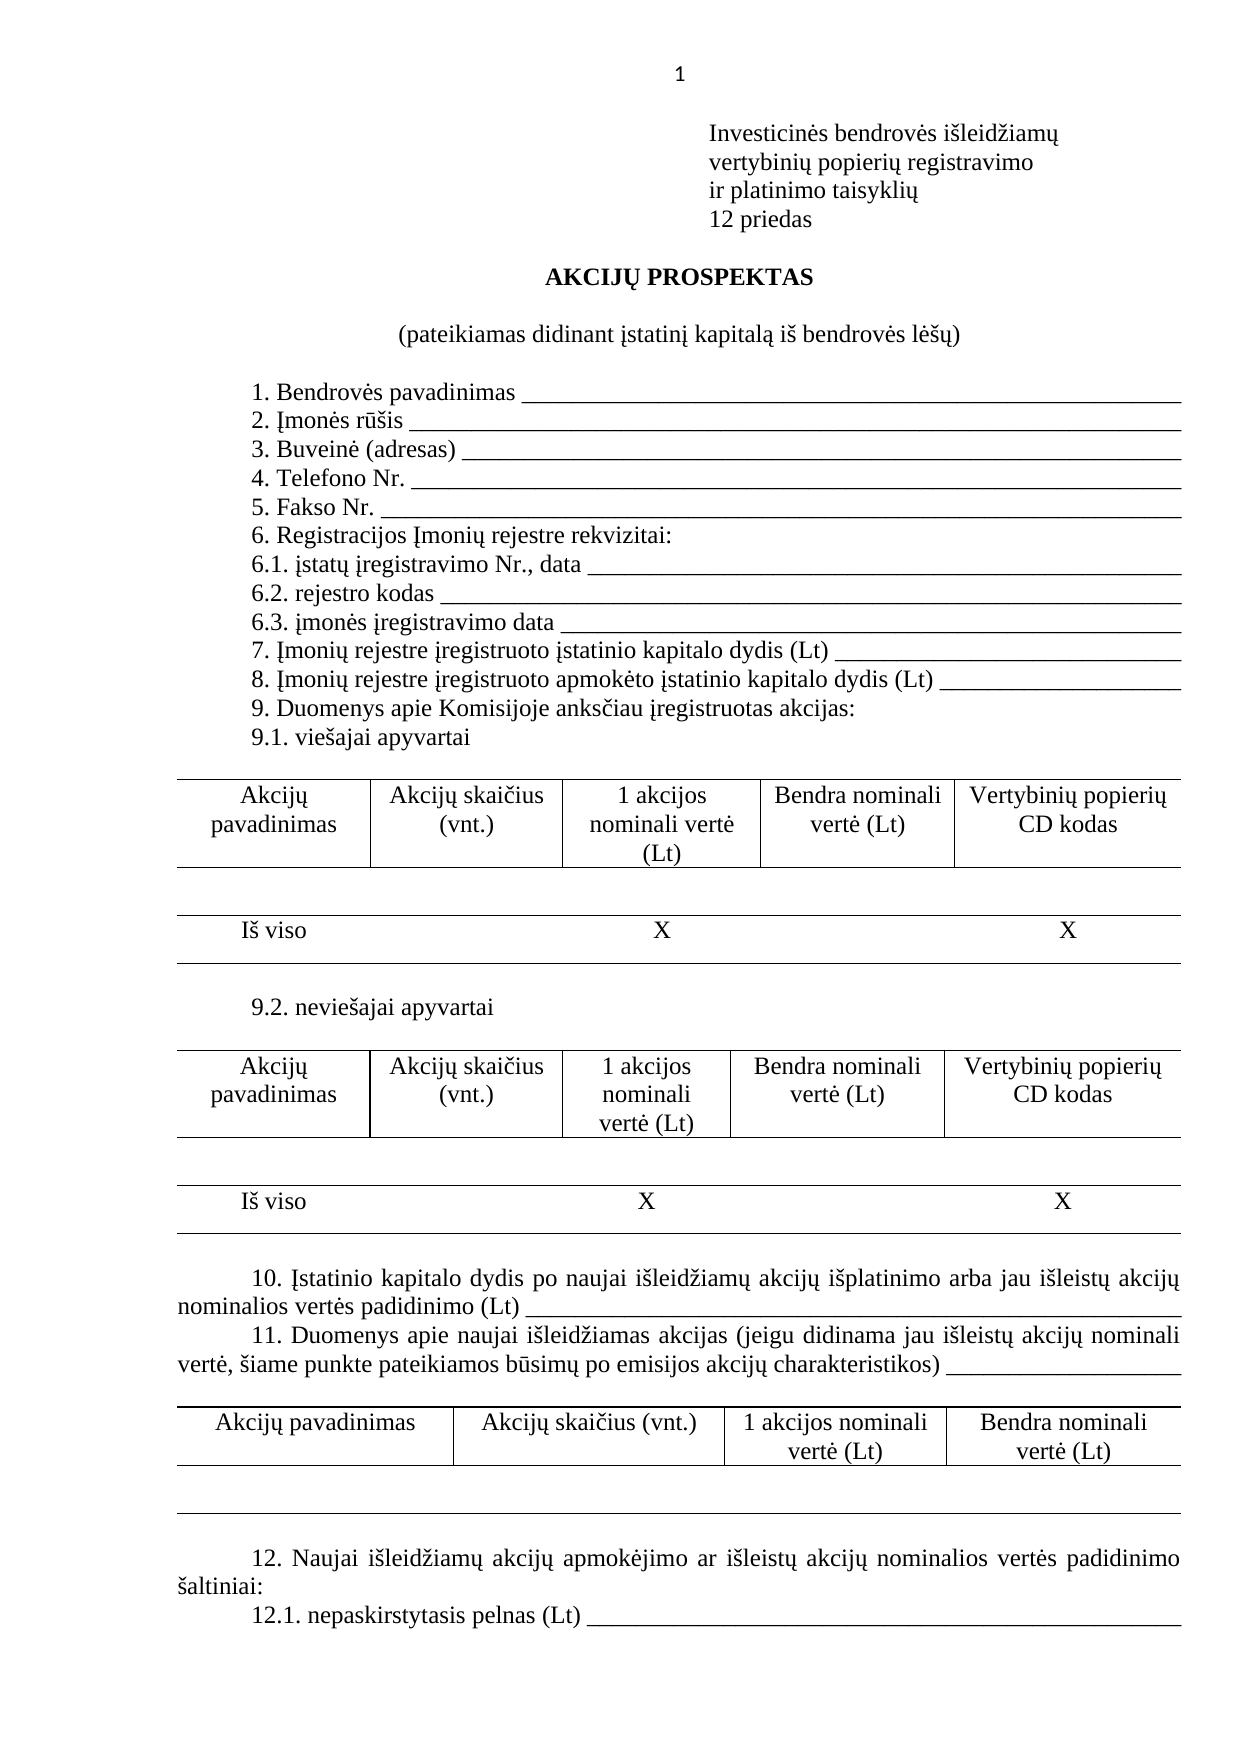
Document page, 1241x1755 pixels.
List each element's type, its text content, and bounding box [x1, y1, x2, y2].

text vertybinių popierių registravimo [177, 147, 1181, 176]
table_cell X [955, 916, 1181, 962]
table_cell [370, 916, 563, 962]
table_cell [761, 868, 955, 914]
text 9.2. neviešajai apyvartai [177, 992, 1181, 1021]
table_cell [944, 1138, 1181, 1185]
text 3. Buveinė (adresas) [177, 434, 1181, 463]
table_cell [454, 1466, 724, 1513]
text 6.2. rejestro kodas [177, 578, 1181, 607]
table_cell [177, 1138, 370, 1185]
table_cell [955, 868, 1181, 914]
table_cell [370, 1186, 563, 1233]
text 12. Naujai išleidžiamų akcijų apmokėjimo ar išleistų akcijų nominalios vertės padidinimo šaltiniai: [177, 1543, 1181, 1600]
text 12.1. nepaskirstytasis pelnas (Lt) [177, 1600, 1181, 1629]
text 7. Įmonių rejestre įregistruoto įstatinio kapitalo dydis (Lt) [177, 636, 1181, 664]
table_cell [730, 1138, 944, 1185]
text 10. Įstatinio kapitalo dydis po naujai išleidžiamų akcijų išplatinimo arba jau išleistų akcijų nominalios vertės padidinimo (Lt) [177, 1263, 1181, 1320]
table_header Bendra nominali vertė (Lt) [947, 1408, 1181, 1465]
text 1. Bendrovės pavadinimas [177, 377, 1181, 406]
text AKCIJŲ PROSPEKTAS [177, 262, 1181, 291]
table_cell [946, 1466, 1181, 1513]
table_cell [177, 1466, 453, 1513]
table_cell [563, 1138, 730, 1185]
table_header Bendra nominali vertė (Lt) [731, 1051, 944, 1137]
table_header Akcijų skaičius (vnt.) [371, 1051, 562, 1137]
text 6. Registracijos Įmonių rejestre rekvizitai: [177, 521, 1181, 549]
text Investicinės bendrovės išleidžiamų [709, 118, 1181, 147]
table_header Akcijų skaičius (vnt.) [454, 1408, 724, 1465]
table_cell [177, 868, 370, 914]
table_cell [730, 1186, 944, 1233]
table_cell [370, 1138, 563, 1185]
table_header Vertybinių popierių CD kodas [945, 1051, 1181, 1137]
table_header Akcijų pavadinimas [177, 1051, 369, 1137]
table_cell X [563, 1186, 730, 1233]
table_cell X [563, 916, 761, 962]
text 6.1. įstatų įregistravimo Nr., data [177, 549, 1181, 578]
text (pateikiamas didinant įstatinį kapitalą iš bendrovės lėšų) [177, 319, 1181, 348]
table_header 1 akcijos nominali vertė (Lt) [563, 1051, 730, 1137]
table_header 1 akcijos nominali vertė (Lt) [725, 1408, 946, 1465]
text 8. Įmonių rejestre įregistruoto apmokėto įstatinio kapitalo dydis (Lt) [177, 664, 1181, 693]
text 9. Duomenys apie Komisijoje anksčiau įregistruotas akcijas: [177, 693, 1181, 722]
text 4. Telefono Nr. [177, 463, 1181, 492]
text 12 priedas [177, 204, 1181, 233]
text 6.3. įmonės įregistravimo data [177, 607, 1181, 636]
table_header Akcijų pavadinimas [177, 1408, 453, 1465]
table_header Akcijų pavadinimas [177, 780, 370, 867]
table_cell Iš viso [177, 1186, 370, 1233]
table_cell [563, 868, 761, 914]
text 5. Fakso Nr. [177, 492, 1181, 521]
text 9.1. viešajai apyvartai [177, 722, 1181, 751]
table_cell [761, 916, 955, 962]
table_cell [370, 868, 563, 914]
text ir platinimo taisyklių [177, 176, 1181, 204]
table_cell X [944, 1186, 1181, 1233]
table_header Akcijų skaičius (vnt.) [371, 780, 562, 867]
table_cell [725, 1466, 946, 1513]
table_header Bendra nominali vertė (Lt) [761, 780, 954, 867]
text 11. Duomenys apie naujai išleidžiamas akcijas (jeigu didinama jau išleistų akcijų nominali vertė, šiame punkte pateikiamos būsimų po emisijos akcijų charakteristikos) [177, 1320, 1181, 1378]
table_header Vertybinių popierių CD kodas [955, 780, 1181, 867]
table_header 1 akcijos nominali vertė (Lt) [563, 780, 760, 867]
text 2. Įmonės rūšis [177, 406, 1181, 434]
table_cell Iš viso [177, 916, 370, 962]
